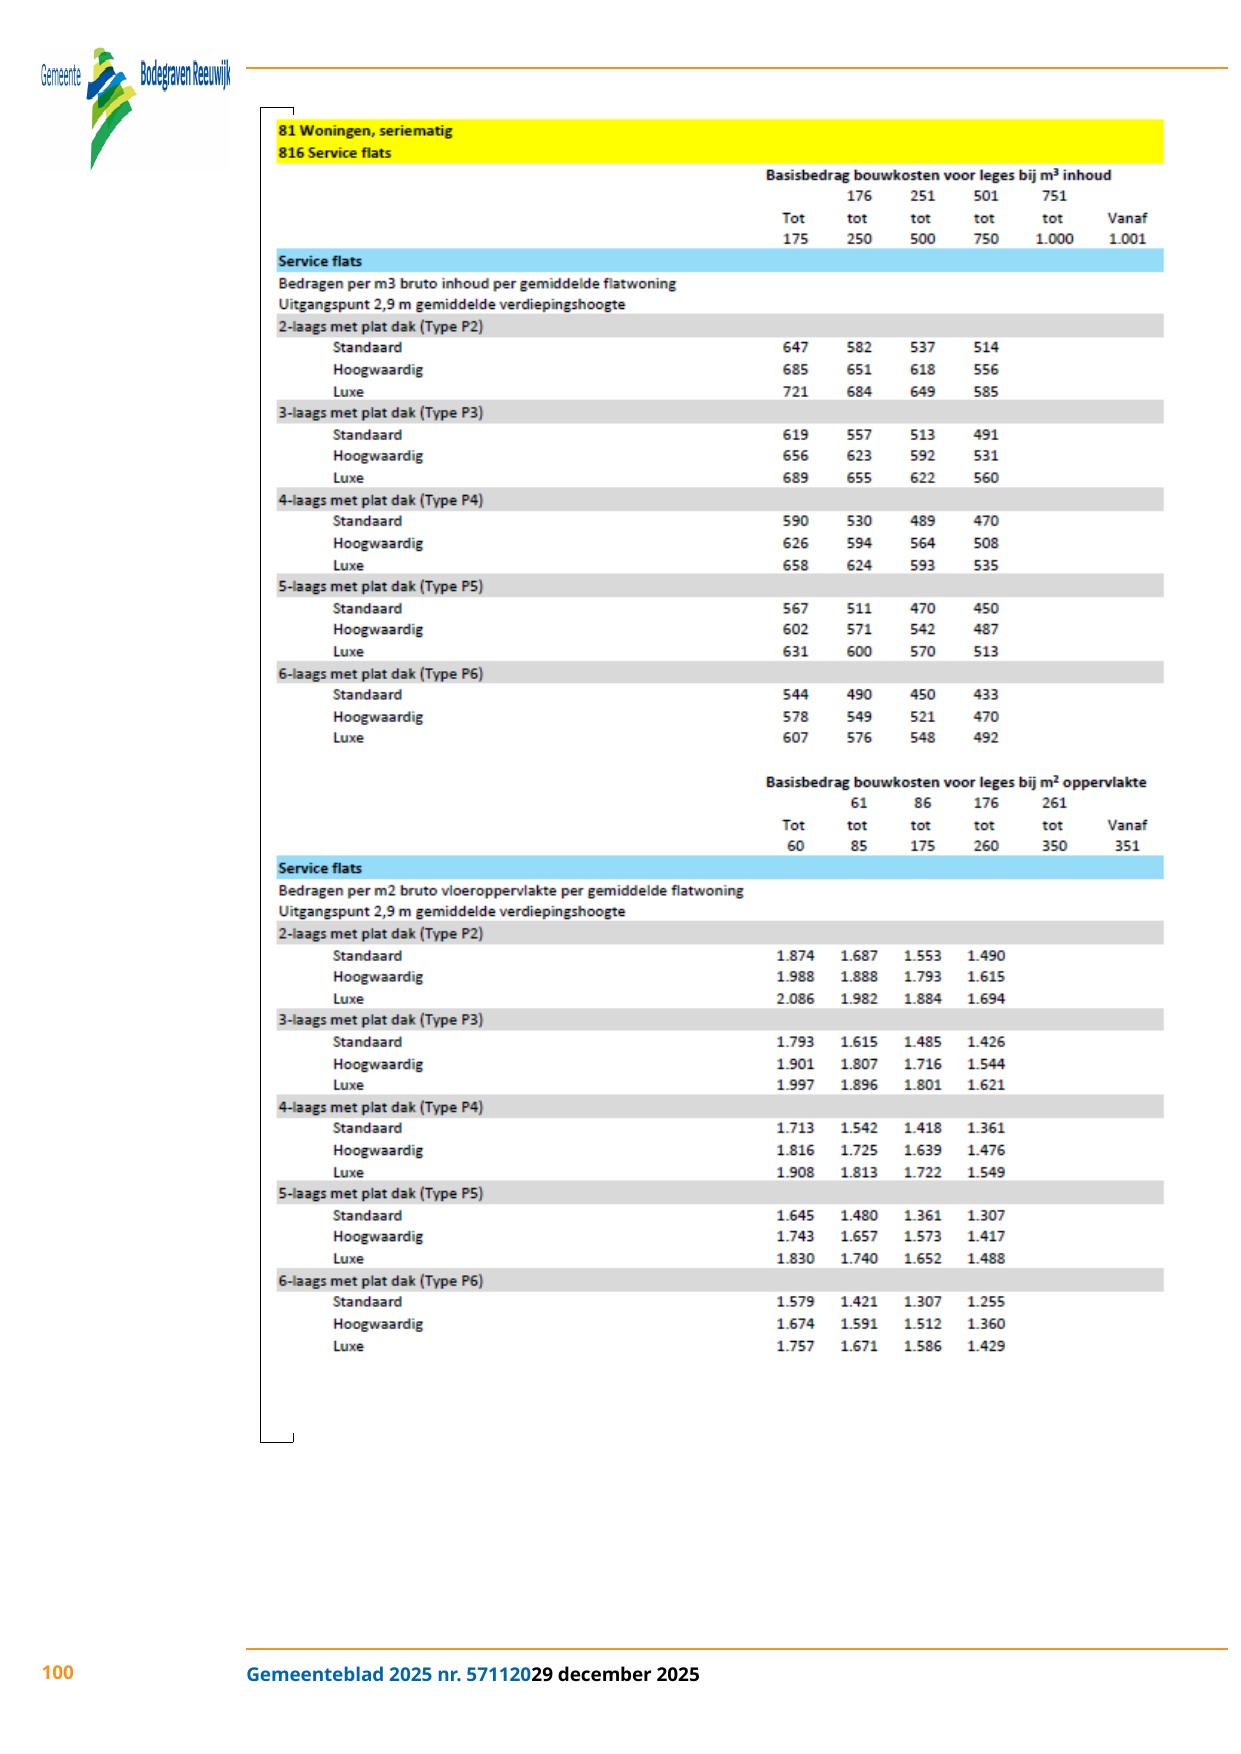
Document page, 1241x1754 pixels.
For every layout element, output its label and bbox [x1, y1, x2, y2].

picture [268, 115, 1173, 1433]
picture [41, 47, 231, 172]
